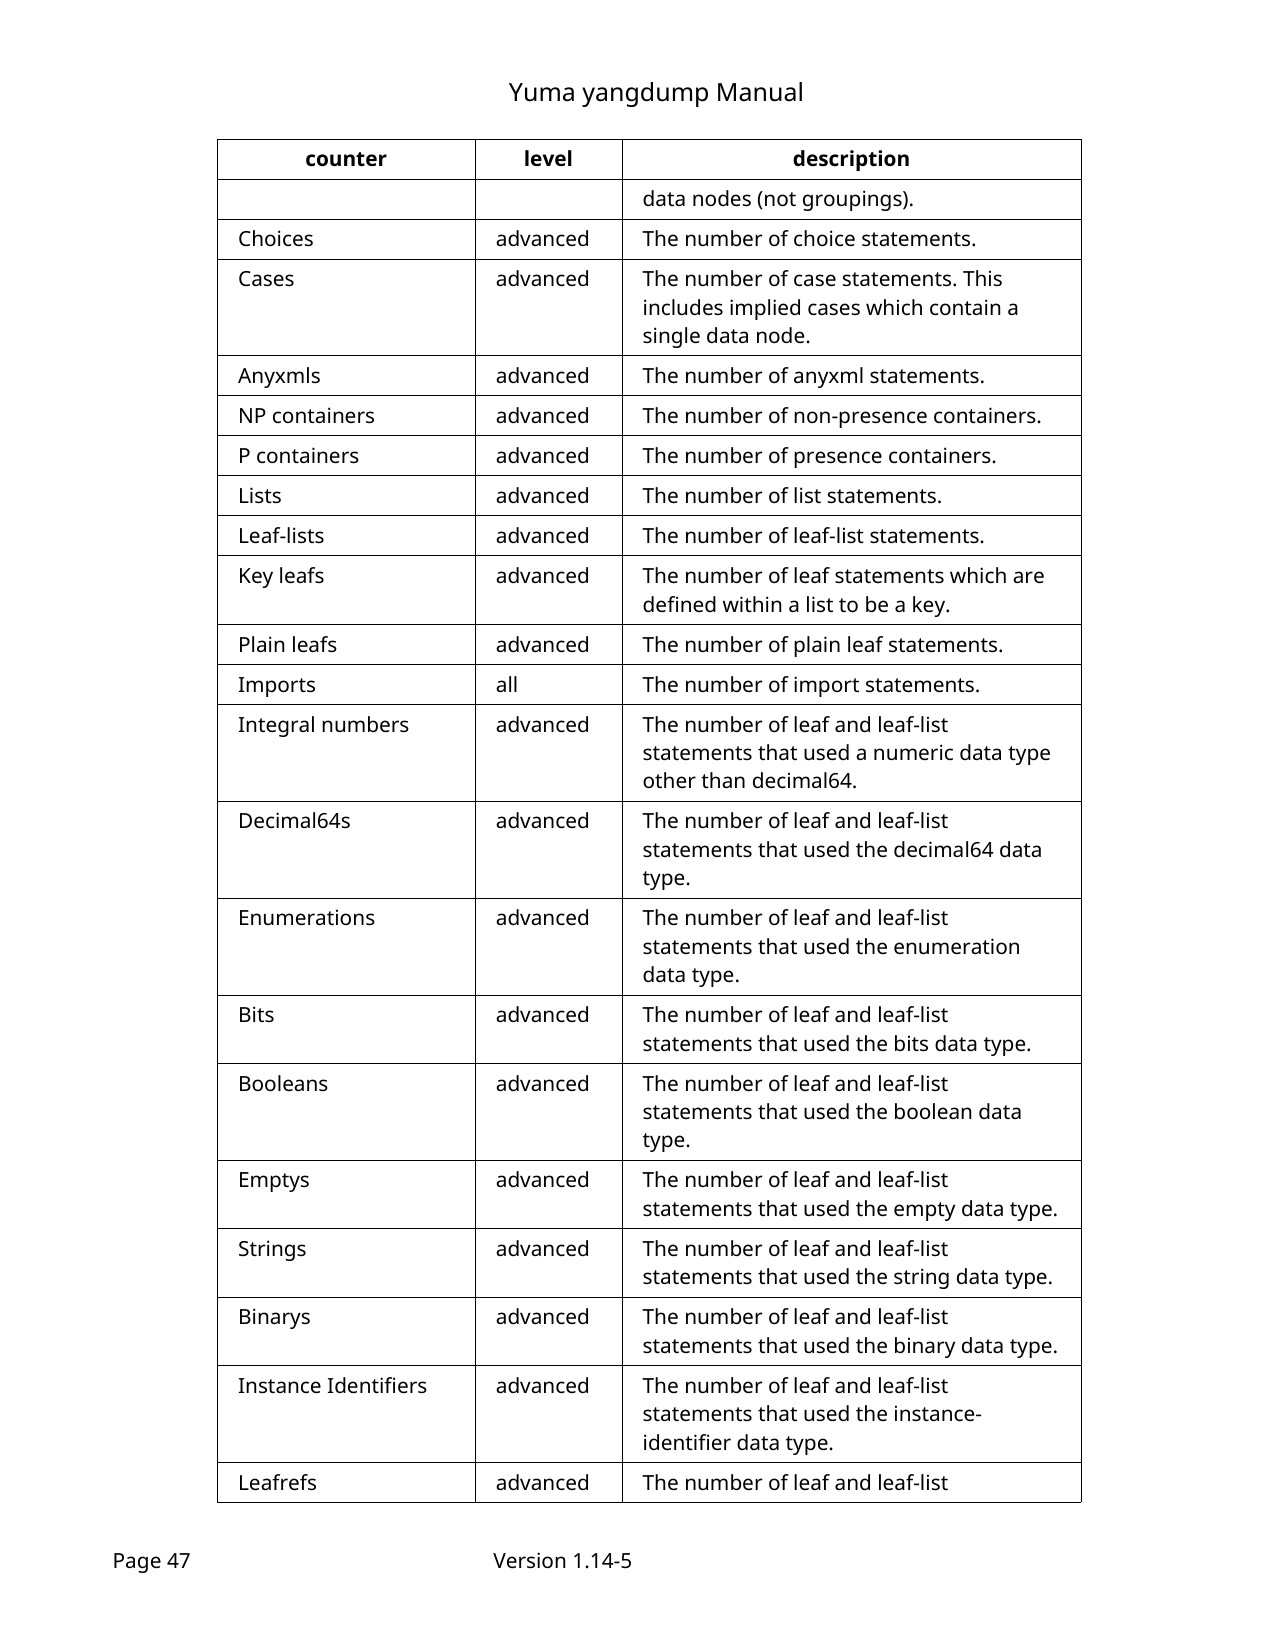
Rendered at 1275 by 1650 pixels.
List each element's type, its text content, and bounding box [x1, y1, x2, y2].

table_cell Plain leafs [218, 625, 475, 664]
table_cell data nodes (not groupings). [623, 180, 1081, 218]
table_cell The number of leaf and leaf-list [623, 1463, 1081, 1502]
table_cell advanced [476, 802, 622, 898]
table_cell P containers [218, 436, 475, 475]
table_cell The number of leaf and leaf-list statements that used a numeric data type other than decimal64. [623, 705, 1081, 801]
table_cell The number of leaf and leaf-list statements that used the string data type. [623, 1229, 1081, 1297]
table_header level [476, 140, 622, 178]
table_cell advanced [476, 260, 622, 355]
table_cell advanced [476, 1366, 622, 1462]
table_cell advanced [476, 556, 622, 624]
table_cell Binarys [218, 1298, 475, 1365]
table_cell Leafrefs [218, 1463, 475, 1502]
table_cell The number of plain leaf statements. [623, 625, 1081, 664]
table_cell The number of leaf and leaf-list statements that used the instance-identifier data type. [623, 1366, 1081, 1462]
table_cell The number of anyxml statements. [623, 356, 1081, 395]
table_cell The number of presence containers. [623, 436, 1081, 475]
table_cell Decimal64s [218, 802, 475, 898]
table_cell The number of import statements. [623, 665, 1081, 704]
table_cell Key leafs [218, 556, 475, 624]
table_cell The number of leaf and leaf-list statements that used the bits data type. [623, 996, 1081, 1063]
table_cell The number of leaf and leaf-list statements that used the enumeration data type. [623, 899, 1081, 994]
table_cell The number of leaf and leaf-list statements that used the decimal64 data type. [623, 802, 1081, 898]
table_cell advanced [476, 396, 622, 435]
table_cell The number of leaf statements which are defined within a list to be a key. [623, 556, 1081, 624]
table_cell advanced [476, 705, 622, 801]
table_header description [623, 140, 1081, 178]
table_cell advanced [476, 1298, 622, 1365]
table_cell advanced [476, 356, 622, 395]
table_cell Lists [218, 476, 475, 515]
table_cell advanced [476, 1463, 622, 1502]
table_cell NP containers [218, 396, 475, 435]
table_cell Bits [218, 996, 475, 1063]
table_cell advanced [476, 1064, 622, 1160]
table_cell Choices [218, 220, 475, 258]
table_cell [218, 180, 475, 218]
table_cell Integral numbers [218, 705, 475, 801]
table_cell The number of non-presence containers. [623, 396, 1081, 435]
table_cell Instance Identifiers [218, 1366, 475, 1462]
table_cell Booleans [218, 1064, 475, 1160]
table_cell [476, 180, 622, 218]
table_cell The number of leaf-list statements. [623, 516, 1081, 555]
table_cell Cases [218, 260, 475, 355]
table_cell advanced [476, 220, 622, 258]
table_cell advanced [476, 899, 622, 994]
table_cell The number of choice statements. [623, 220, 1081, 258]
table_header counter [218, 140, 475, 178]
table_cell advanced [476, 625, 622, 664]
table_cell all [476, 665, 622, 704]
table_cell Strings [218, 1229, 475, 1297]
table_cell The number of list statements. [623, 476, 1081, 515]
table_cell advanced [476, 1161, 622, 1228]
table_cell Imports [218, 665, 475, 704]
table_cell advanced [476, 516, 622, 555]
table_cell The number of leaf and leaf-list statements that used the binary data type. [623, 1298, 1081, 1365]
table_cell advanced [476, 996, 622, 1063]
table_cell advanced [476, 1229, 622, 1297]
table_cell Anyxmls [218, 356, 475, 395]
table_cell Enumerations [218, 899, 475, 994]
table_cell The number of case statements. This includes implied cases which contain a single data node. [623, 260, 1081, 355]
table_cell The number of leaf and leaf-list statements that used the boolean data type. [623, 1064, 1081, 1160]
table_cell Leaf-lists [218, 516, 475, 555]
table_cell The number of leaf and leaf-list statements that used the empty data type. [623, 1161, 1081, 1228]
table_cell advanced [476, 436, 622, 475]
table_cell advanced [476, 476, 622, 515]
table_cell Emptys [218, 1161, 475, 1228]
